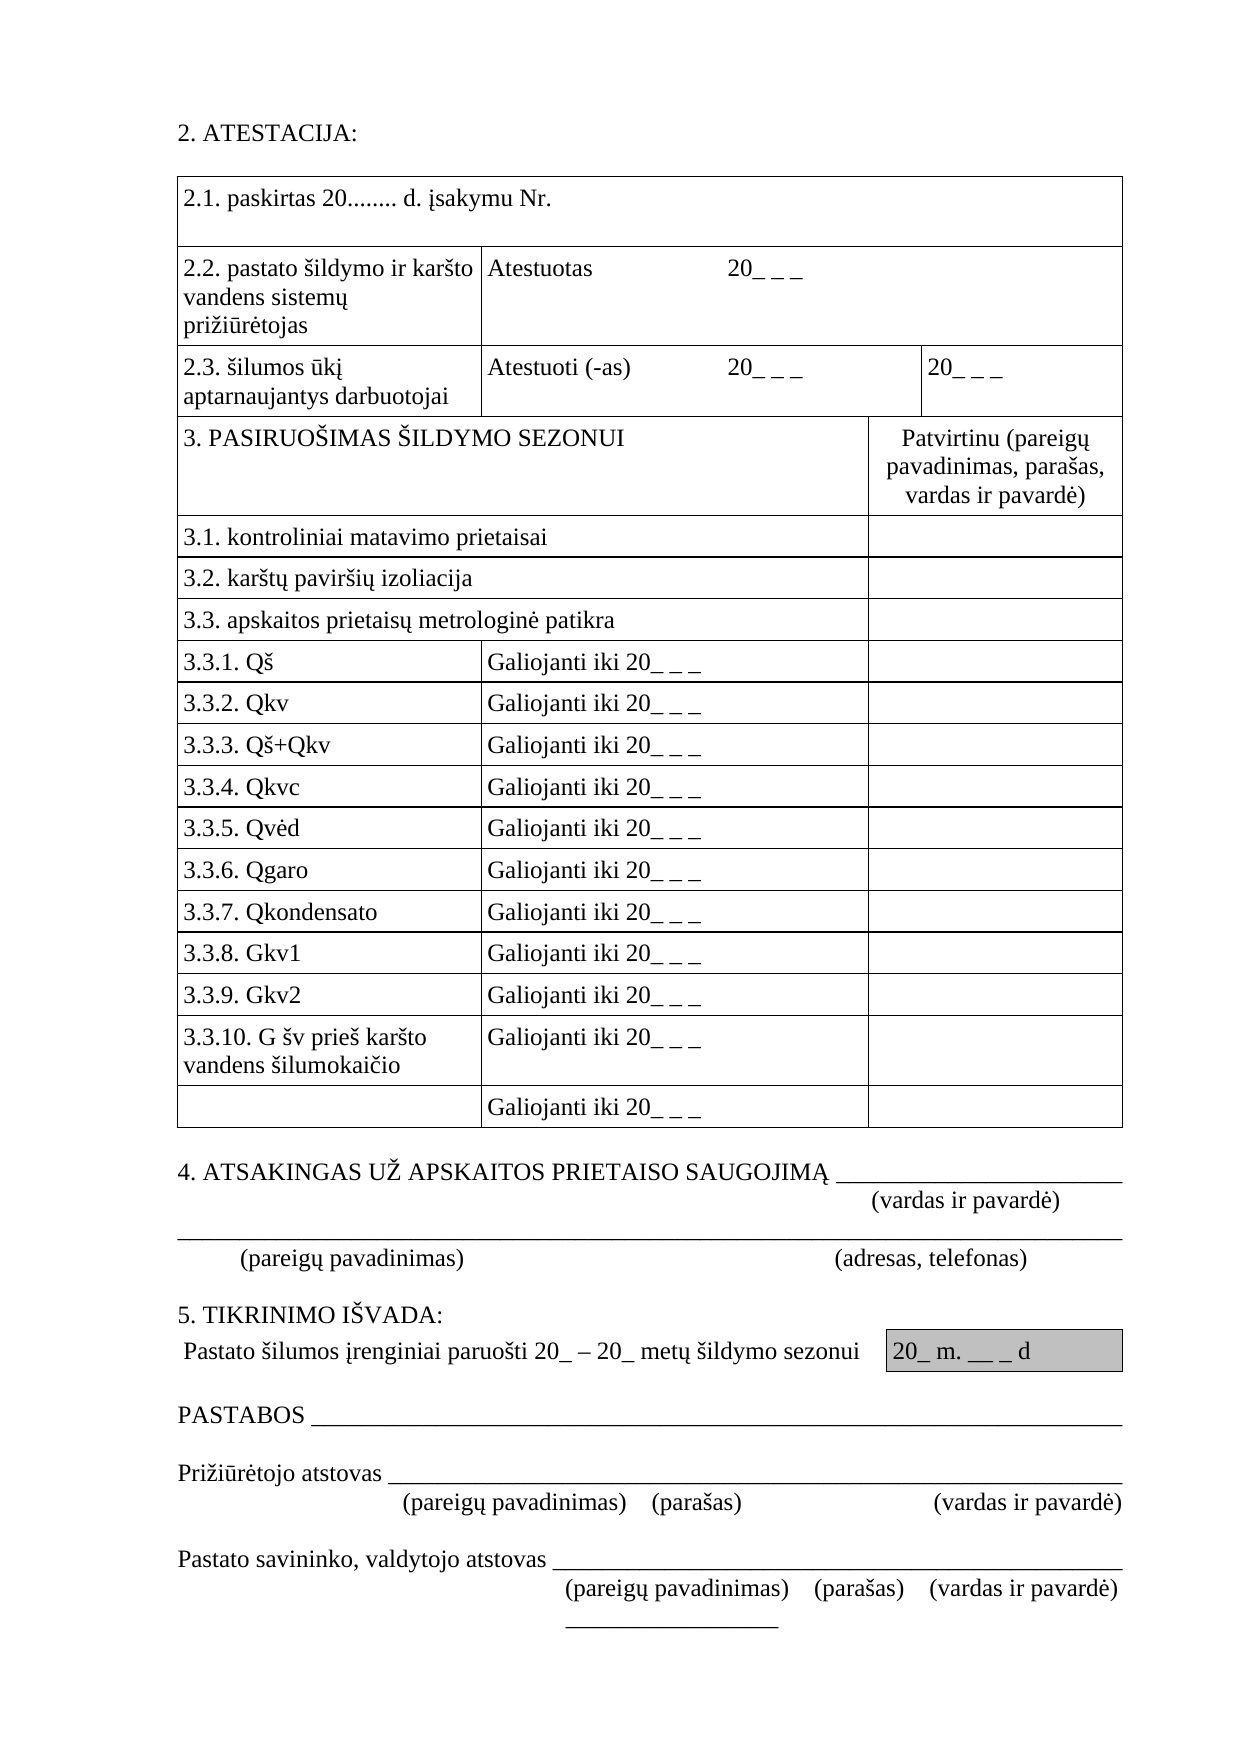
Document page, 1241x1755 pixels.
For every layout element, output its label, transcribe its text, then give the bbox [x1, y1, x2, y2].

table_cell [869, 724, 1122, 765]
table_cell Galiojanti iki 20_ _ _ [482, 808, 868, 848]
table_cell [869, 849, 1122, 890]
text Pastato savininko, valdytojo atstovas [177, 1544, 1166, 1573]
table_cell 3.2. karštų paviršių izoliacija [178, 558, 868, 598]
table_cell Galiojanti iki 20_ _ _ [482, 891, 868, 931]
table_cell Galiojanti iki 20_ _ _ [482, 1086, 868, 1127]
table_cell Patvirtinu (pareigų pavadinimas, parašas, vardas ir pavardė) [869, 417, 1122, 515]
table_cell [869, 683, 1122, 723]
table_cell 3.1. kontroliniai matavimo prietaisai [178, 516, 868, 556]
table_cell 3.3.6. Qgaro [178, 849, 481, 890]
table_cell [869, 558, 1122, 598]
table_header Pastato šilumos įrenginiai paruošti 20_ – 20_ metų šildymo sezonui [177, 1329, 886, 1371]
text 4. ATSAKINGAS UŽ APSKAITOS PRIETAISO SAUGOJIMĄ [177, 1157, 1166, 1185]
table_header 20_ m. __ _ d [887, 1330, 1122, 1371]
table_cell [869, 766, 1122, 806]
table_cell 3.3.3. Qš+Qkv [178, 724, 481, 765]
table_cell [921, 247, 1122, 345]
text 2. ATESTACIJA: [177, 118, 1166, 147]
table_cell 20_ _ _ [922, 346, 1122, 416]
table_cell 3. PASIRUOŠIMAS ŠILDYMO SEZONUI [178, 417, 868, 515]
table_cell Galiojanti iki 20_ _ _ [482, 683, 868, 723]
table_cell Galiojanti iki 20_ _ _ [482, 724, 868, 765]
text _________________ [177, 1602, 1166, 1631]
table_cell 2.3. šilumos ūkį aptarnaujantys darbuotojai [178, 346, 481, 416]
table_cell Galiojanti iki 20_ _ _ [482, 766, 868, 806]
table_cell 3.3.8. Gkv1 [178, 933, 481, 973]
text _ [177, 1214, 1166, 1243]
table_cell 2.2. pastato šildymo ir karšto vandens sistemų prižiūrėtojas [178, 247, 481, 345]
table_cell [178, 1086, 481, 1127]
table_cell Galiojanti iki 20_ _ _ [482, 1016, 868, 1085]
table_cell [869, 974, 1122, 1015]
text Prižiūrėtojo atstovas [177, 1458, 1166, 1487]
table_cell [869, 1086, 1122, 1127]
text (pareigų pavadinimas) (adresas, telefonas) [177, 1243, 1166, 1272]
table_cell [869, 808, 1122, 848]
table_cell Galiojanti iki 20_ _ _ [482, 974, 868, 1015]
table_cell 3.3.2. Qkv [178, 683, 481, 723]
table_cell [869, 933, 1122, 973]
table_cell 3.3. apskaitos prietaisų metrologinė patikra [178, 599, 868, 640]
table_cell 3.3.4. Qkvc [178, 766, 481, 806]
table_cell 3.3.7. Qkondensato [178, 891, 481, 931]
table_cell 3.3.9. Gkv2 [178, 974, 481, 1015]
table_cell 3.3.1. Qš [178, 641, 481, 681]
table_cell [869, 516, 1122, 556]
table_cell Galiojanti iki 20_ _ _ [482, 641, 868, 681]
text 5. TIKRINIMO IŠVADA: [177, 1300, 1166, 1329]
table_cell Atestuotas [482, 247, 721, 345]
text (vardas ir pavardė) [871, 1185, 1166, 1214]
table_header 2.1. paskirtas 20........ d. įsakymu Nr. [178, 177, 1122, 246]
table_cell [869, 1016, 1122, 1085]
table_cell Atestuoti (-as) [482, 346, 721, 416]
text (pareigų pavadinimas) (parašas) (vardas ir pavardė) [565, 1573, 1166, 1602]
table_cell [869, 641, 1122, 681]
table_cell Galiojanti iki 20_ _ _ [482, 933, 868, 973]
table_cell Galiojanti iki 20_ _ _ [482, 849, 868, 890]
table_cell [869, 891, 1122, 931]
table_cell 20_ _ _ [721, 346, 921, 416]
text PASTABOS [177, 1401, 1166, 1429]
table_cell 3.3.5. Qvėd [178, 808, 481, 848]
table_cell [869, 599, 1122, 640]
table_cell 20_ _ _ [721, 247, 921, 345]
table_cell 3.3.10. G šv prieš karšto vandens šilumokaičio [178, 1016, 481, 1085]
text (pareigų pavadinimas) (parašas) (vardas ir pavardė) [402, 1487, 1166, 1516]
